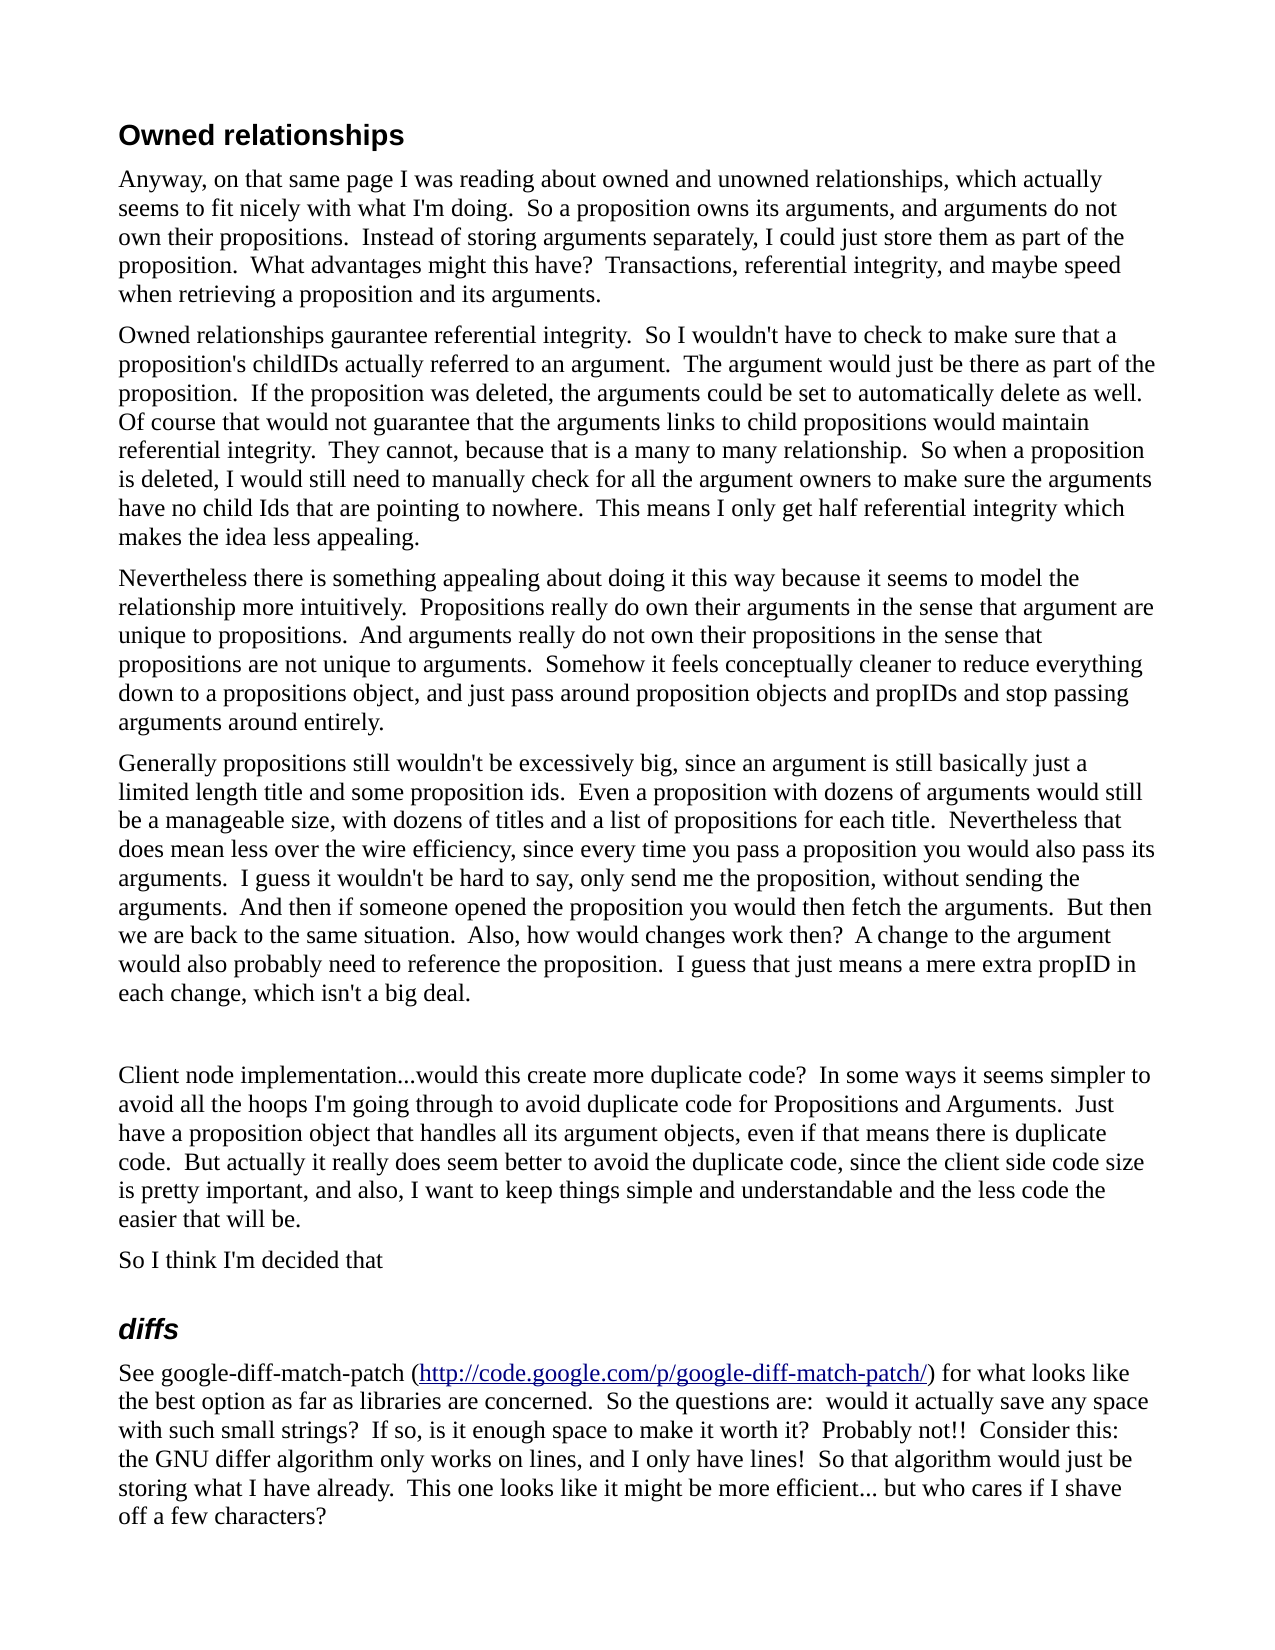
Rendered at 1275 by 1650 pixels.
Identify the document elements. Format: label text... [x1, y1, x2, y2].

text Owned relationships gaurantee referential integrity. So I wouldn't have to check to make sure that a proposition's childIDs actually referred to an argument. The argument would just be there as part of the proposition. If the proposition was deleted, the arguments could be set to automatically delete as well. Of course that would not guarantee that the arguments links to child propositions would maintain referential integrity. They cannot, because that is a many to many relationship. So when a proposition is deleted, I would still need to manually check for all the argument owners to make sure the arguments have no child Ids that are pointing to nowhere. This means I only get half referential integrity which makes the idea less appealing. [118, 320, 1157, 550]
subtitle diffs [118, 1312, 1157, 1345]
text See google-diff-match-patch (http://code.google.com/p/google-diff-match-patch/) for what looks like the best option as far as libraries are concerned. So the questions are: would it actually save any space with such small strings? If so, is it enough space to make it worth it? Probably not!! Consider this: the GNU differ algorithm only works on lines, and I only have lines! So that algorithm would just be storing what I have already. This one looks like it might be more efficient... but who cares if I shave off a few characters? [118, 1358, 1157, 1530]
text So I think I'm decided that [118, 1245, 1157, 1274]
subtitle Owned relationships [118, 118, 1157, 152]
text Generally propositions still wouldn't be excessively big, since an argument is still basically just a limited length title and some proposition ids. Even a proposition with dozens of arguments would still be a manageable size, with dozens of titles and a list of propositions for each title. Nevertheless that does mean less over the wire efficiency, since every time you pass a proposition you would also pass its arguments. I guess it wouldn't be hard to say, only send me the proposition, without sending the arguments. And then if someone opened the proposition you would then fetch the arguments. But then we are back to the same situation. Also, how would changes work then? A change to the argument would also probably need to reference the proposition. I guess that just means a mere extra propID in each change, which isn't a big deal. [118, 748, 1157, 1007]
text Anyway, on that same page I was reading about owned and unowned relationships, which actually seems to fit nicely with what I'm doing. So a proposition owns its arguments, and arguments do not own their propositions. Instead of storing arguments separately, I could just store them as part of the proposition. What advantages might this have? Transactions, referential integrity, and maybe speed when retrieving a proposition and its arguments. [118, 164, 1157, 308]
text Nevertheless there is something appealing about doing it this way because it seems to model the relationship more intuitively. Propositions really do own their arguments in the sense that argument are unique to propositions. And arguments really do not own their propositions in the sense that propositions are not unique to arguments. Somehow it feels conceptually cleaner to reduce everything down to a propositions object, and just pass around proposition objects and propIDs and stop passing arguments around entirely. [118, 563, 1157, 735]
text Client node implementation...would this create more duplicate code? In some ways it seems simpler to avoid all the hoops I'm going through to avoid duplicate code for Propositions and Arguments. Just have a proposition object that handles all its argument objects, even if that means there is duplicate code. But actually it really does seem better to avoid the duplicate code, since the client side code size is pretty important, and also, I want to keep things simple and understandable and the less code the easier that will be. [118, 1060, 1157, 1233]
